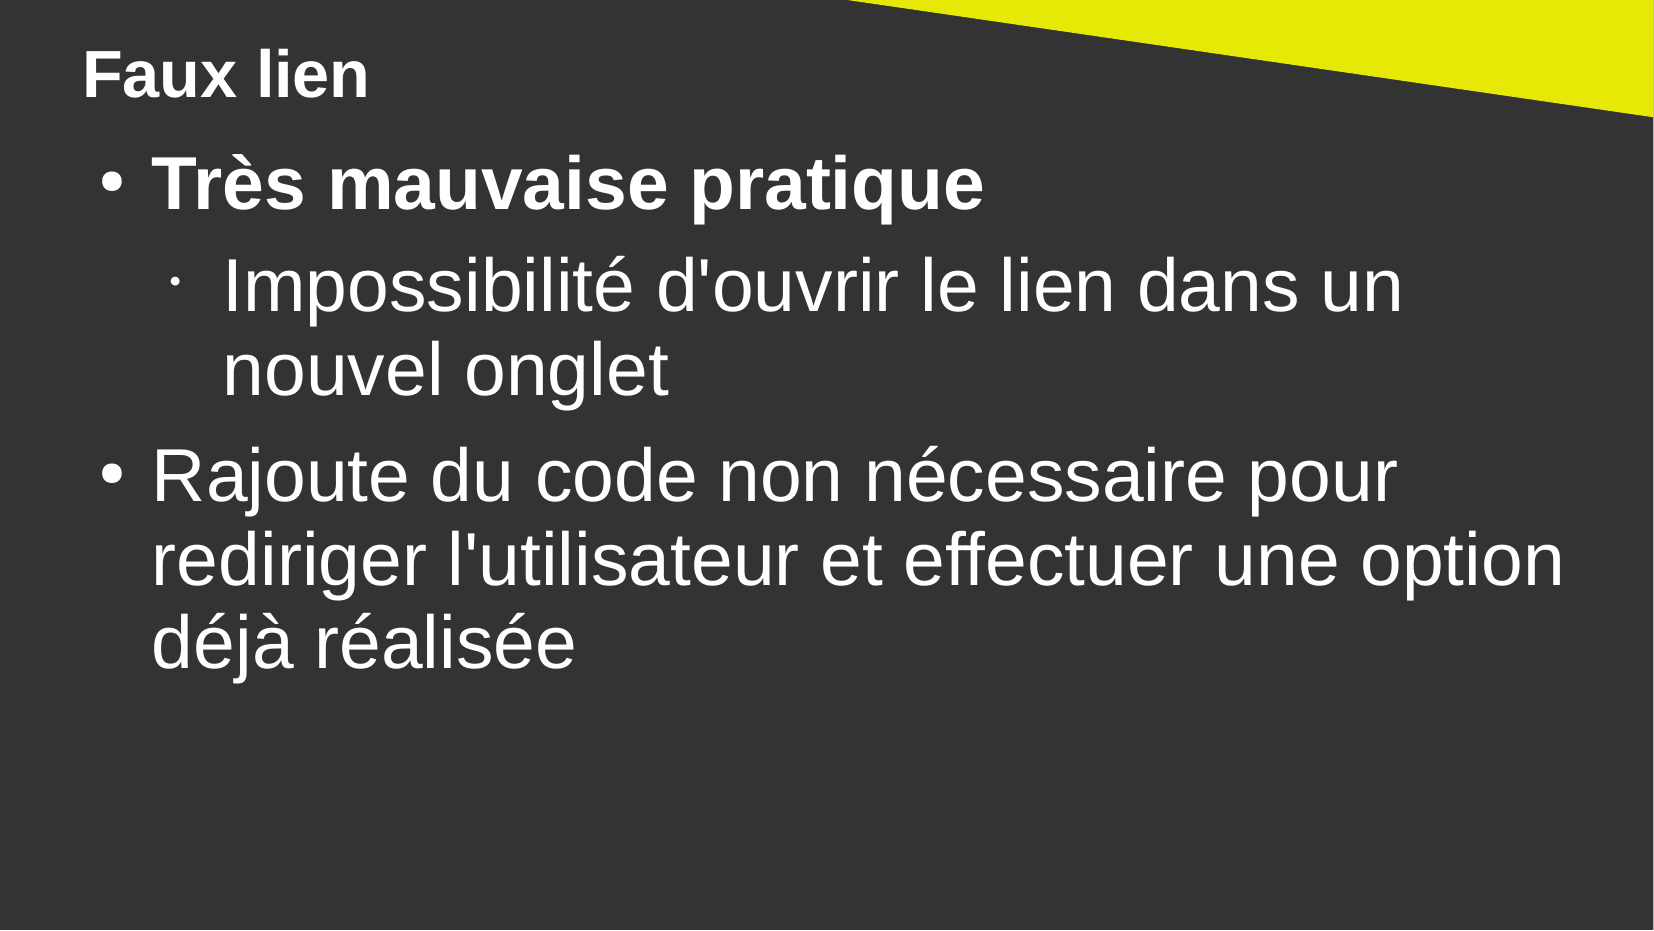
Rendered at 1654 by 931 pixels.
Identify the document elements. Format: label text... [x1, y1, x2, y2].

title Faux lien [82, 37, 1571, 114]
list Très mauvaise pratique Impossibilité d'ouvrir le lien dans un nouvel onglet Rajoute du code non nécessaire pour rediriger l'utilisateur et effectuer une option déjà réalisée [80, 141, 1620, 715]
text_box [847, 0, 1654, 118]
